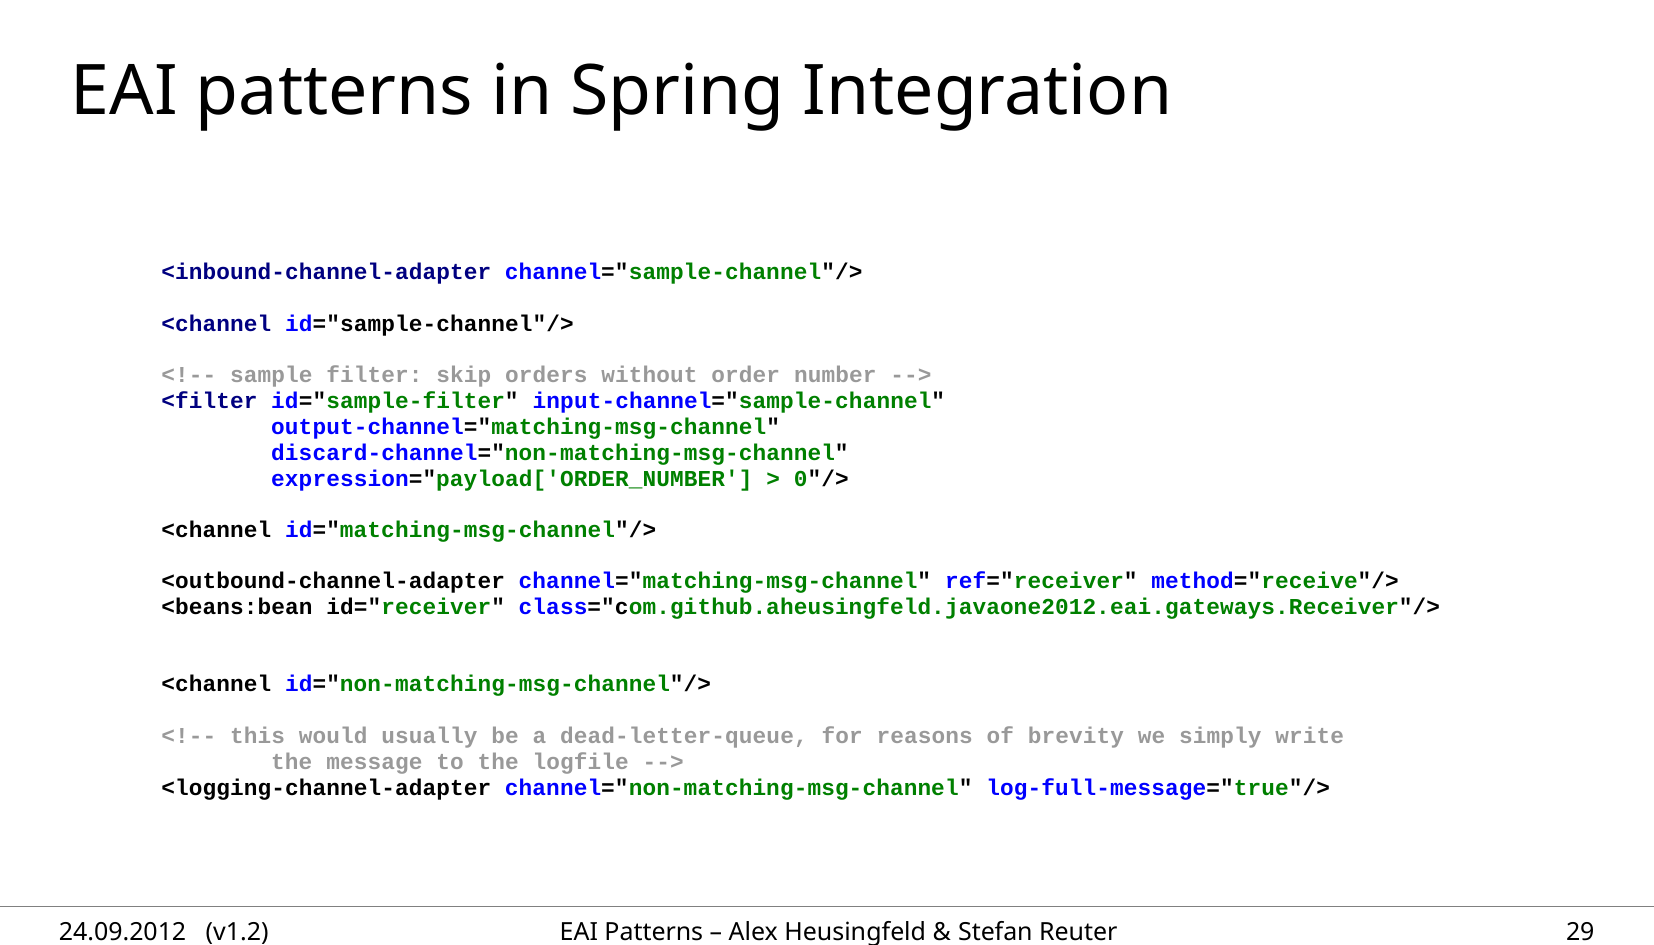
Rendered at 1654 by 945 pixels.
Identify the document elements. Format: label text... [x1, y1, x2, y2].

title EAI patterns in Spring Integration [70, 17, 1583, 158]
list <inbound-channel-adapter channel="sample-channel"/> <channel id="sample-channel"/> <!-- sample filter: skip orders without order number --> <filter id="sample-filter" input-channel="sample-channel" output-channel="matching-msg-channel" discard-channel="non-matching-msg-channel" expression="payload['ORDER_NUMBER'] > 0"/> <channel id="matching-msg-channel"/> <outbound-channel-adapter channel="matching-msg-channel" ref="receiver" method="receive"/> <beans:bean id="receiver" class="com.github.aheusingfeld.javaone2012.eai.gateways.Receiver"/> <channel id="non-matching-msg-channel"/> <!-- this would usually be a dead-letter-queue, for reasons of brevity we simply write the message to the logfile --> <logging-channel-adapter channel="non-matching-msg-channel" log-full-message="true"/> [106, 260, 1595, 809]
